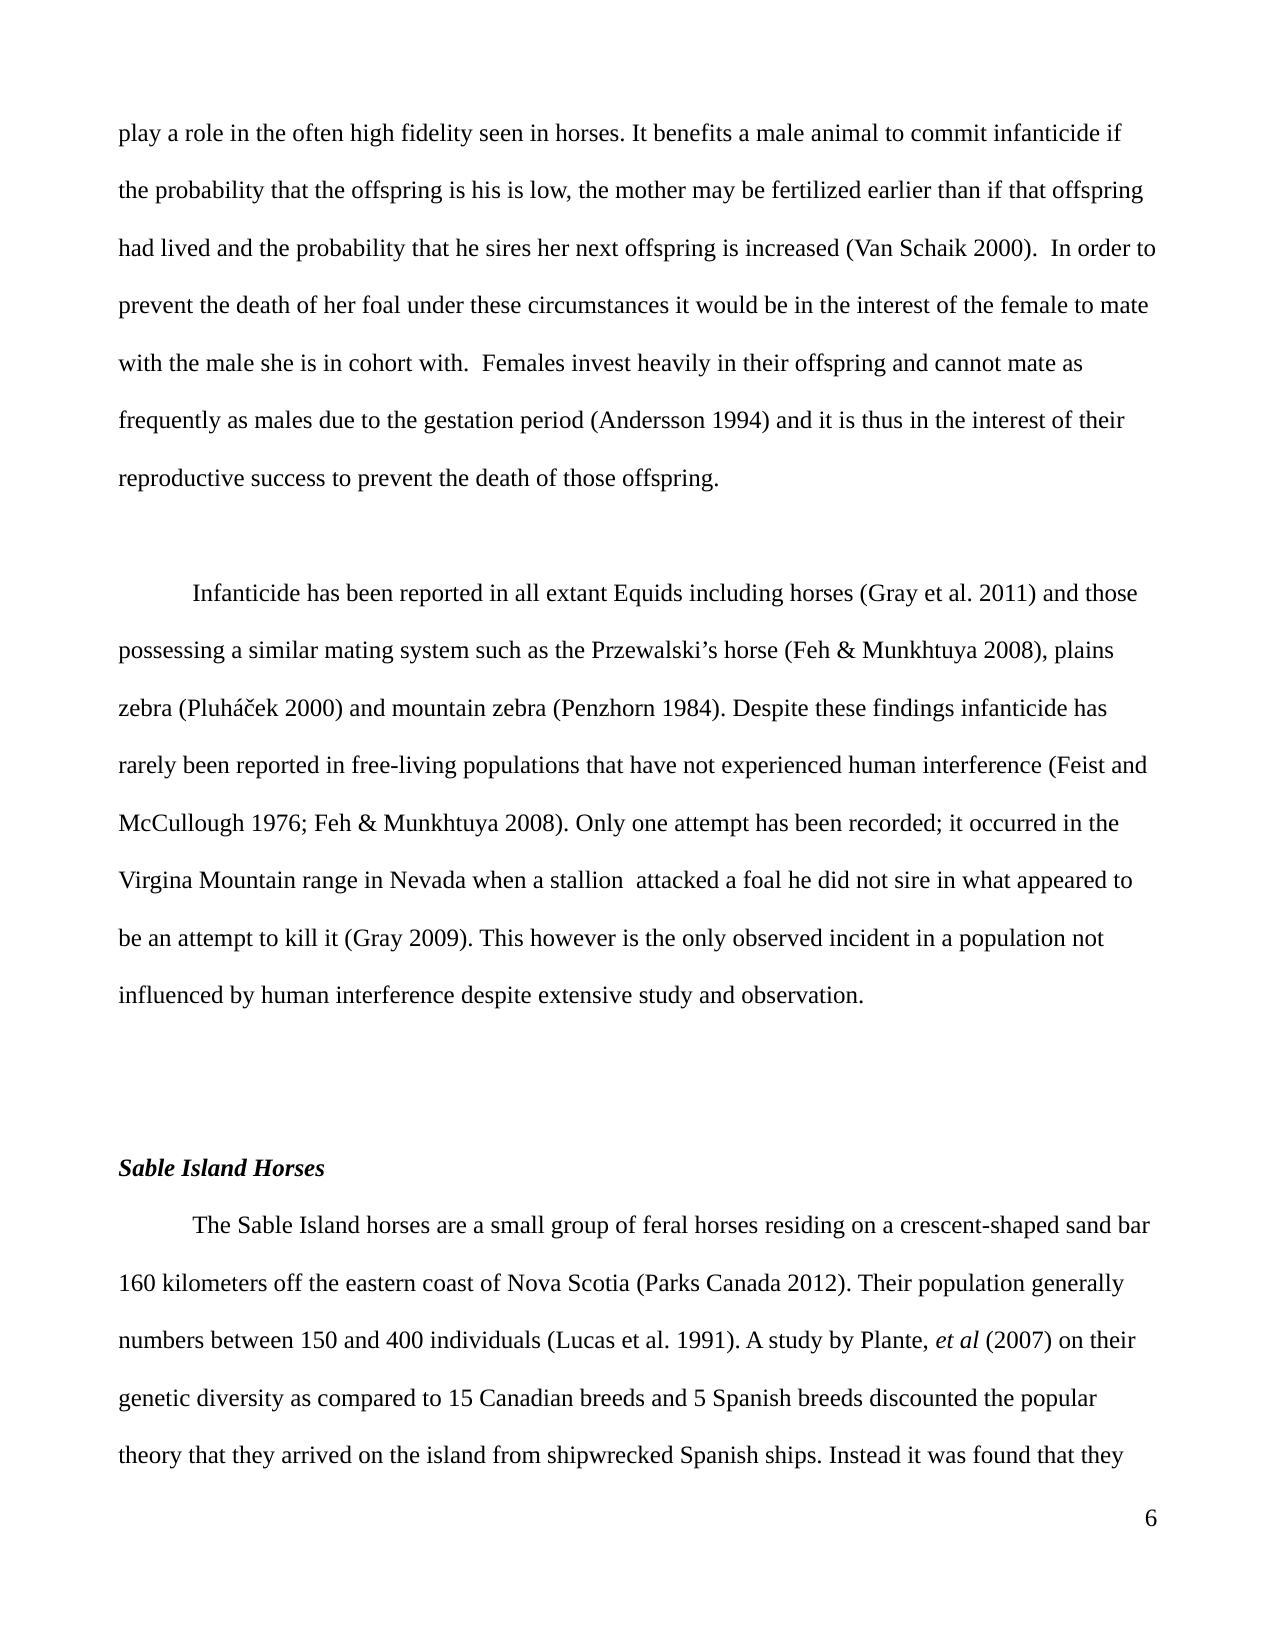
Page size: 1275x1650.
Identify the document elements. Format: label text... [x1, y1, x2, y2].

text The Sable Island horses are a small group of feral horses residing on a crescent-shaped sand bar 160 kilometers off the eastern coast of Nova Scotia (Parks Canada 2012). Their population generally numbers between 150 and 400 individuals (Lucas et al. 1991). A study by Plante, et al (2007) on their genetic diversity as compared to 15 Canadian breeds and 5 Spanish breeds discounted the popular theory that they arrived on the island from shipwrecked Spanish ships. Instead it was found that they [118, 1211, 1157, 1469]
text Sable Island Horses [118, 1153, 1157, 1182]
text Infanticide has been reported in all extant Equids including horses (Gray et al. 2011) and those possessing a similar mating system such as the Przewalski’s horse (Feh & Munkhtuya 2008), plains zebra (Pluháček 2000) and mountain zebra (Penzhorn 1984). Despite these findings infanticide has rarely been reported in free-living populations that have not experienced human interference (Feist and McCullough 1976; Feh & Munkhtuya 2008). Only one attempt has been recorded; it occurred in the Virgina Mountain range in Nevada when a stallion attacked a foal he did not sire in what appeared to be an attempt to kill it (Gray 2009). This however is the only observed incident in a population not influenced by human interference despite extensive study and observation. [118, 578, 1157, 1009]
text play a role in the often high fidelity seen in horses. It benefits a male animal to commit infanticide if the probability that the offspring is his is low, the mother may be fertilized earlier than if that offspring had lived and the probability that he sires her next offspring is increased (Van Schaik 2000). In order to prevent the death of her foal under these circumstances it would be in the interest of the female to mate with the male she is in cohort with. Females invest heavily in their offspring and cannot mate as frequently as males due to the gestation period (Andersson 1994) and it is thus in the interest of their reproductive success to prevent the death of those offspring. [118, 118, 1157, 492]
